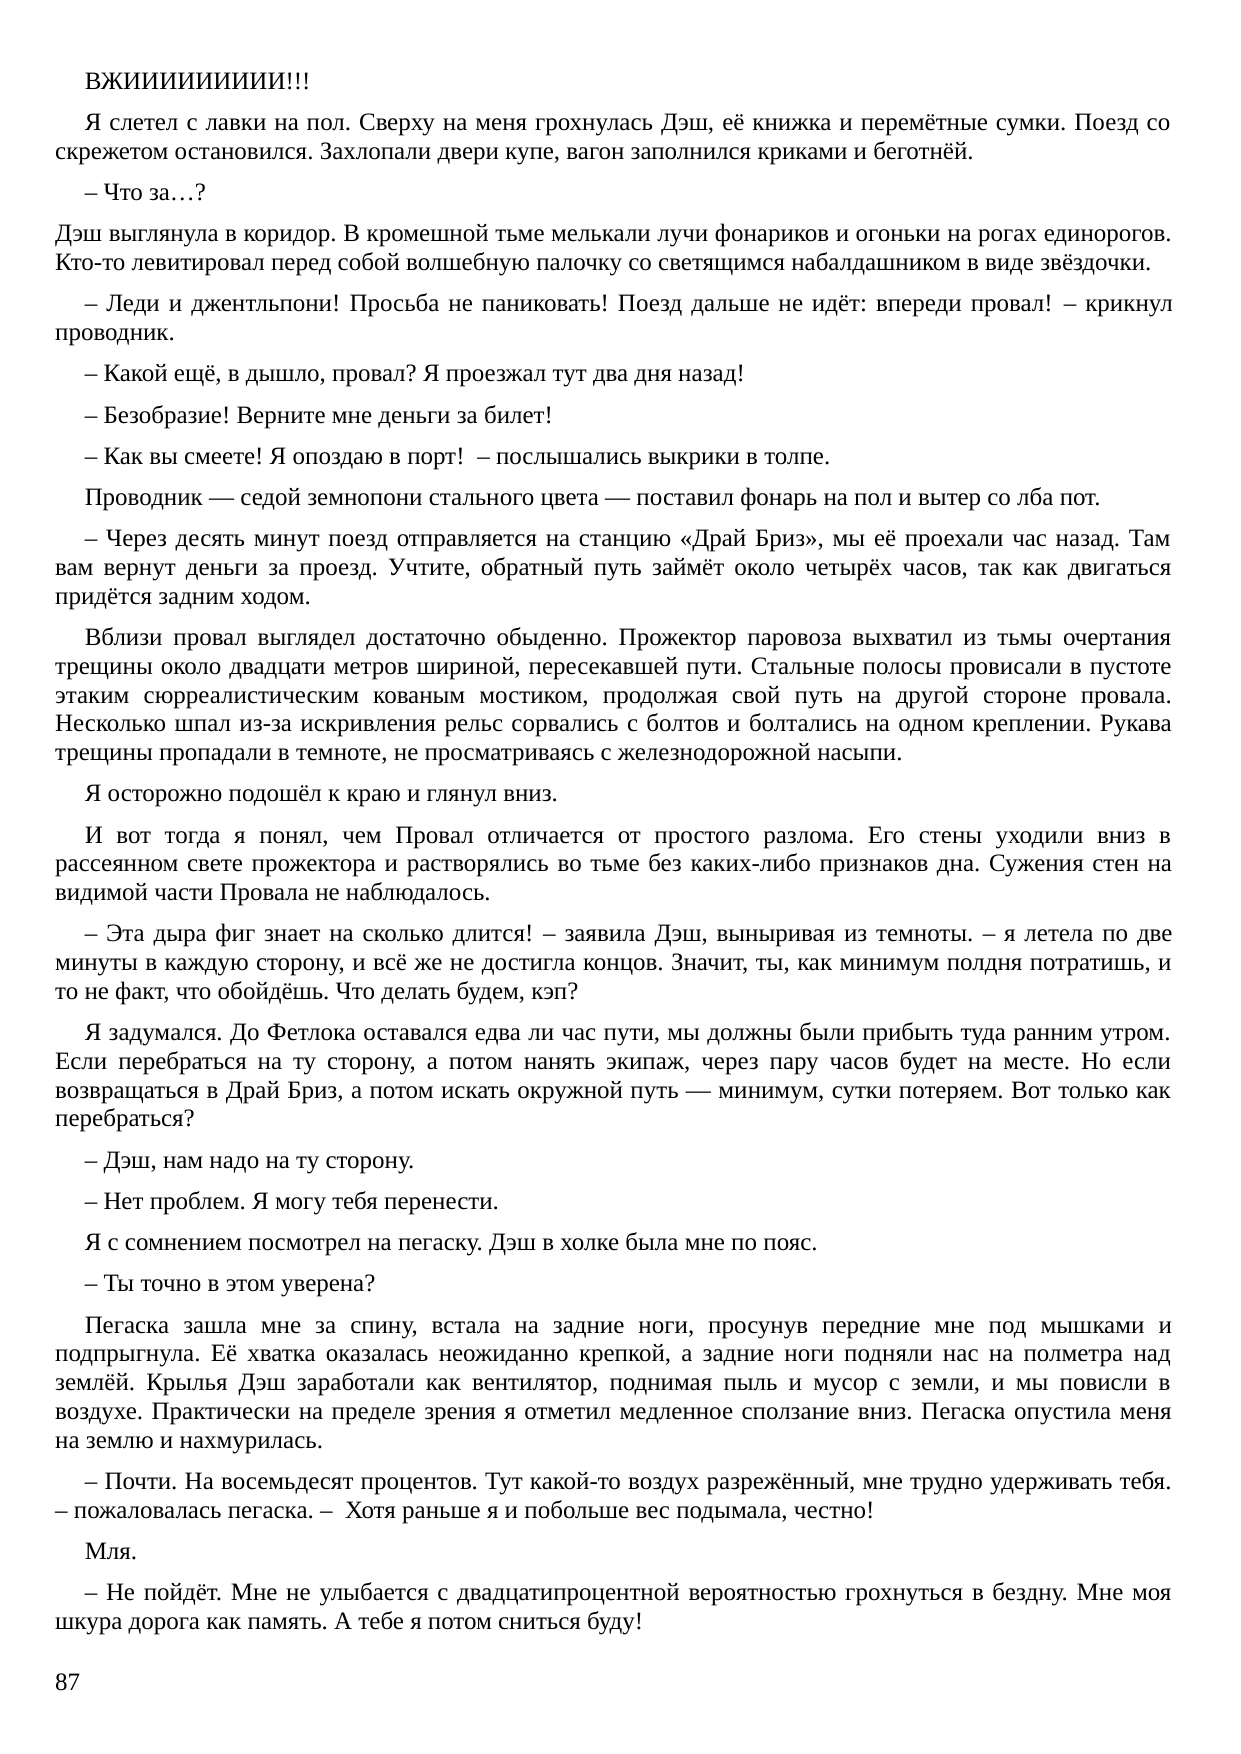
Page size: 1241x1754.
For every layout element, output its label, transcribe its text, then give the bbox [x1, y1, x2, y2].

text – Через десять минут поезд отправляется на станцию «Драй Бриз», мы её проехали час назад. Там вам вернут деньги за проезд. Учтите, обратный путь займёт около четырёх часов, так как двигаться придётся задним ходом. [55, 523, 1173, 610]
text – Эта дыра фиг знает на сколько длится! – заявила Дэш, выныривая из темноты. – я летела по две минуты в каждую сторону, и всё же не достигла концов. Значит, ты, как минимум полдня потратишь, и то не факт, что обойдёшь. Что делать будем, кэп? [55, 918, 1173, 1005]
text – Какой ещё, в дышло, провал? Я проезжал тут два дня назад! [55, 358, 1173, 387]
text – Безобразие! Верните мне деньги за билет! [55, 400, 1173, 428]
text – Ты точно в этом уверена? [55, 1268, 1173, 1297]
text Проводник — седой земнопони стального цвета — поставил фонарь на пол и вытер со лба пот. [55, 482, 1173, 511]
text Мля. [55, 1536, 1173, 1565]
text – Не пойдёт. Мне не улыбается с двадцатипроцентной вероятностью грохнуться в бездну. Мне моя шкура дорога как память. А тебе я потом сниться буду! [55, 1577, 1173, 1635]
text Пегаска зашла мне за спину, встала на задние ноги, просунув передние мне под мышками и подпрыгнула. Её хватка оказалась неожиданно крепкой, а задние ноги подняли нас на полметра над землёй. Крылья Дэш заработали как вентилятор, поднимая пыль и мусор с земли, и мы повисли в воздухе. Практически на пределе зрения я отметил медленное сползание вниз. Пегаска опустила меня на землю и нахмурилась. [55, 1310, 1173, 1453]
text И вот тогда я понял, чем Провал отличается от простого разлома. Его стены уходили вниз в рассеянном свете прожектора и растворялись во тьме без каких-либо признаков дна. Сужения стен на видимой части Провала не наблюдалось. [55, 820, 1173, 906]
text Я задумался. До Фетлока оставался едва ли час пути, мы должны были прибыть туда ранним утром. Если перебраться на ту сторону, а потом нанять экипаж, через пару часов будет на месте. Но если возвращаться в Драй Бриз, а потом искать окружной путь — минимум, сутки потеряем. Вот только как перебраться? [55, 1017, 1173, 1132]
text – Как вы смеете! Я опоздаю в порт! – послышались выкрики в толпе. [55, 441, 1173, 470]
text Я осторожно подошёл к краю и глянул вниз. [55, 778, 1173, 807]
text – Леди и джентльпони! Просьба не паниковать! Поезд дальше не идёт: впереди провал! – крикнул проводник. [55, 288, 1173, 346]
text Я слетел с лавки на пол. Сверху на меня грохнулась Дэш, её книжка и перемётные сумки. Поезд со скрежетом остановился. Захлопали двери купе, вагон заполнился криками и беготнёй. [55, 107, 1173, 165]
text ВЖИИИИИИИИИ!!! [55, 66, 1173, 95]
text Дэш выглянула в коридор. В кромешной тьме мелькали лучи фонариков и огоньки на рогах единорогов. Кто-то левитировал перед собой волшебную палочку со светящимся набалдашником в виде звёздочки. [55, 218, 1173, 276]
text – Почти. На восемьдесят процентов. Тут какой-то воздух разрежённый, мне трудно удерживать тебя. – пожаловалась пегаска. – Хотя раньше я и побольше вес подымала, честно! [55, 1466, 1173, 1523]
text – Нет проблем. Я могу тебя перенести. [55, 1186, 1173, 1215]
text Я с сомнением посмотрел на пегаску. Дэш в холке была мне по пояс. [55, 1227, 1173, 1256]
text Вблизи провал выглядел достаточно обыденно. Прожектор паровоза выхватил из тьмы очертания трещины около двадцати метров шириной, пересекавшей пути. Стальные полосы провисали в пустоте этаким сюрреалистическим кованым мостиком, продолжая свой путь на другой стороне провала. Несколько шпал из-за искривления рельс сорвались с болтов и болтались на одном креплении. Рукава трещины пропадали в темноте, не просматриваясь с железнодорожной насыпи. [55, 622, 1173, 766]
text – Дэш, нам надо на ту сторону. [55, 1145, 1173, 1173]
text – Что за…? [55, 177, 1173, 206]
